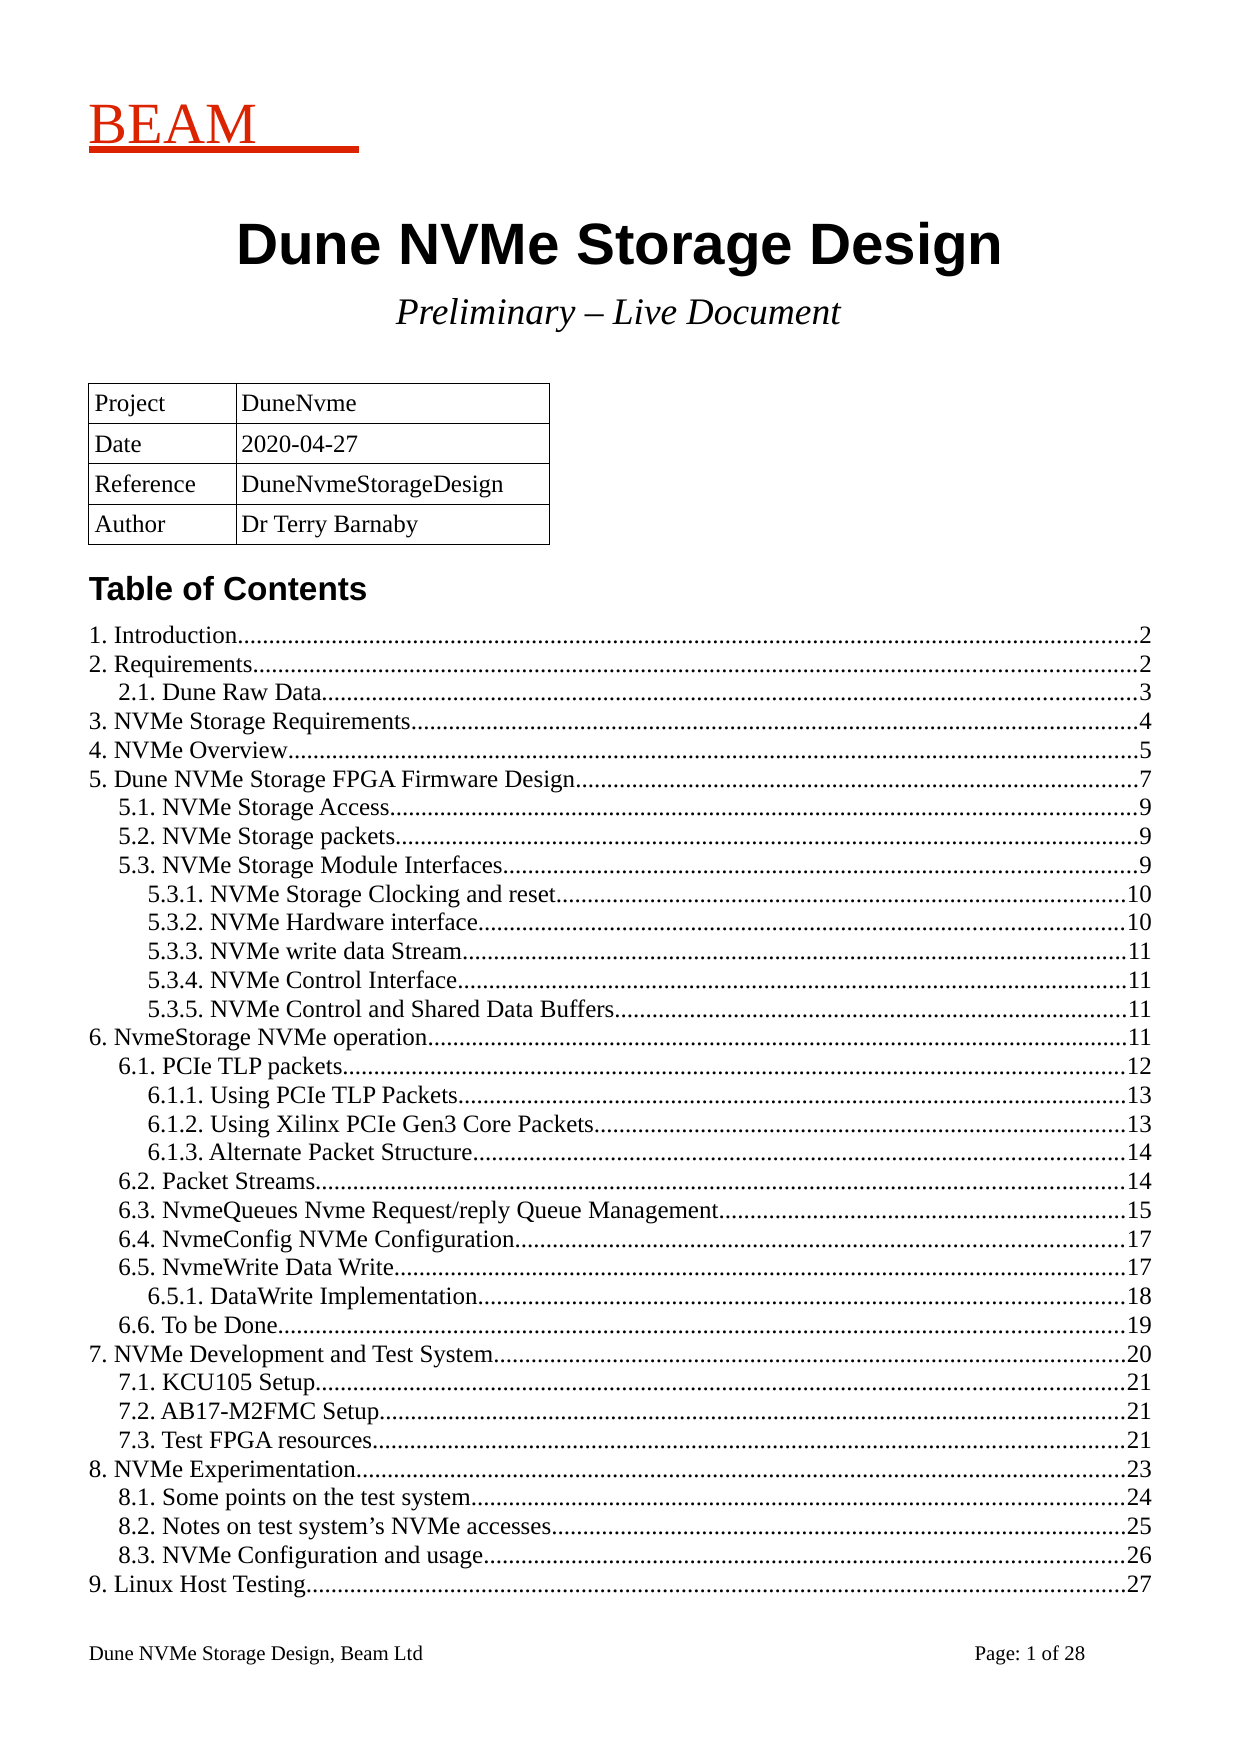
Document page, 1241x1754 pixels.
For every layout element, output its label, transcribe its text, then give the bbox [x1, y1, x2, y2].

text 5.2. NVMe Storage packets 9 [118, 821, 1152, 850]
text 6.1.2. Using Xilinx PCIe Gen3 Core Packets 13 [147, 1109, 1152, 1137]
table_cell Reference [89, 464, 236, 503]
text 7.3. Test FPGA resources 21 [118, 1425, 1152, 1454]
table_cell Dr Terry Barnaby [237, 505, 549, 544]
text 5.3. NVMe Storage Module Interfaces 9 [118, 850, 1152, 879]
table_header Project [89, 384, 236, 423]
text 9. Linux Host Testing 27 [88, 1569, 1152, 1597]
text 5.3.3. NVMe write data Stream 11 [147, 936, 1152, 965]
text 6.6. To be Done 19 [118, 1310, 1152, 1339]
text 5.3.4. NVMe Control Interface 11 [147, 965, 1152, 994]
text 6.1.3. Alternate Packet Structure 14 [147, 1137, 1152, 1166]
text 7. NVMe Development and Test System 20 [88, 1339, 1152, 1367]
text 3. NVMe Storage Requirements 4 [88, 706, 1152, 735]
text 5. Dune NVMe Storage FPGA Firmware Design 7 [88, 764, 1152, 792]
text 7.1. KCU105 Setup 21 [118, 1367, 1152, 1396]
text 5.1. NVMe Storage Access 9 [118, 792, 1152, 821]
text 5.3.2. NVMe Hardware interface 10 [147, 907, 1152, 936]
text 2. Requirements 2 [88, 649, 1152, 677]
text 2.1. Dune Raw Data 3 [118, 677, 1152, 706]
text 8.3. NVMe Configuration and usage 26 [118, 1540, 1152, 1569]
text 6.5.1. DataWrite Implementation 18 [147, 1281, 1152, 1310]
text 6.1.1. Using PCIe TLP Packets 13 [147, 1080, 1152, 1109]
text 8.2. Notes on test system’s NVMe accesses 25 [118, 1511, 1152, 1540]
text 6.1. PCIe TLP packets 12 [118, 1051, 1152, 1080]
text 6.2. Packet Streams 14 [118, 1166, 1152, 1195]
subtitle Table of Contents [88, 569, 1152, 607]
title Dune NVMe Storage Design [88, 210, 1152, 277]
text 6.4. NvmeConfig NVMe Configuration 17 [118, 1224, 1152, 1252]
text 1. Introduction 2 [88, 620, 1152, 649]
table_cell Author [89, 505, 236, 544]
table_cell DuneNvmeStorageDesign [237, 464, 549, 503]
text 8.1. Some points on the test system 24 [118, 1482, 1152, 1511]
text 5.3.1. NVMe Storage Clocking and reset 10 [147, 879, 1152, 907]
text 6. NvmeStorage NVMe operation 11 [88, 1022, 1152, 1051]
text 6.3. NvmeQueues Nvme Request/reply Queue Management 15 [118, 1195, 1152, 1224]
text 6.5. NvmeWrite Data Write 17 [118, 1252, 1152, 1281]
text 7.2. AB17-M2FMC Setup 21 [118, 1396, 1152, 1425]
table_cell 2020-04-27 [237, 424, 549, 463]
table_cell Date [89, 424, 236, 463]
text 5.3.5. NVMe Control and Shared Data Buffers 11 [147, 994, 1152, 1022]
text 4. NVMe Overview 5 [88, 735, 1152, 764]
table_header DuneNvme [237, 384, 549, 423]
text Preliminary – Live Document [88, 290, 1152, 333]
text 8. NVMe Experimentation 23 [88, 1454, 1152, 1482]
